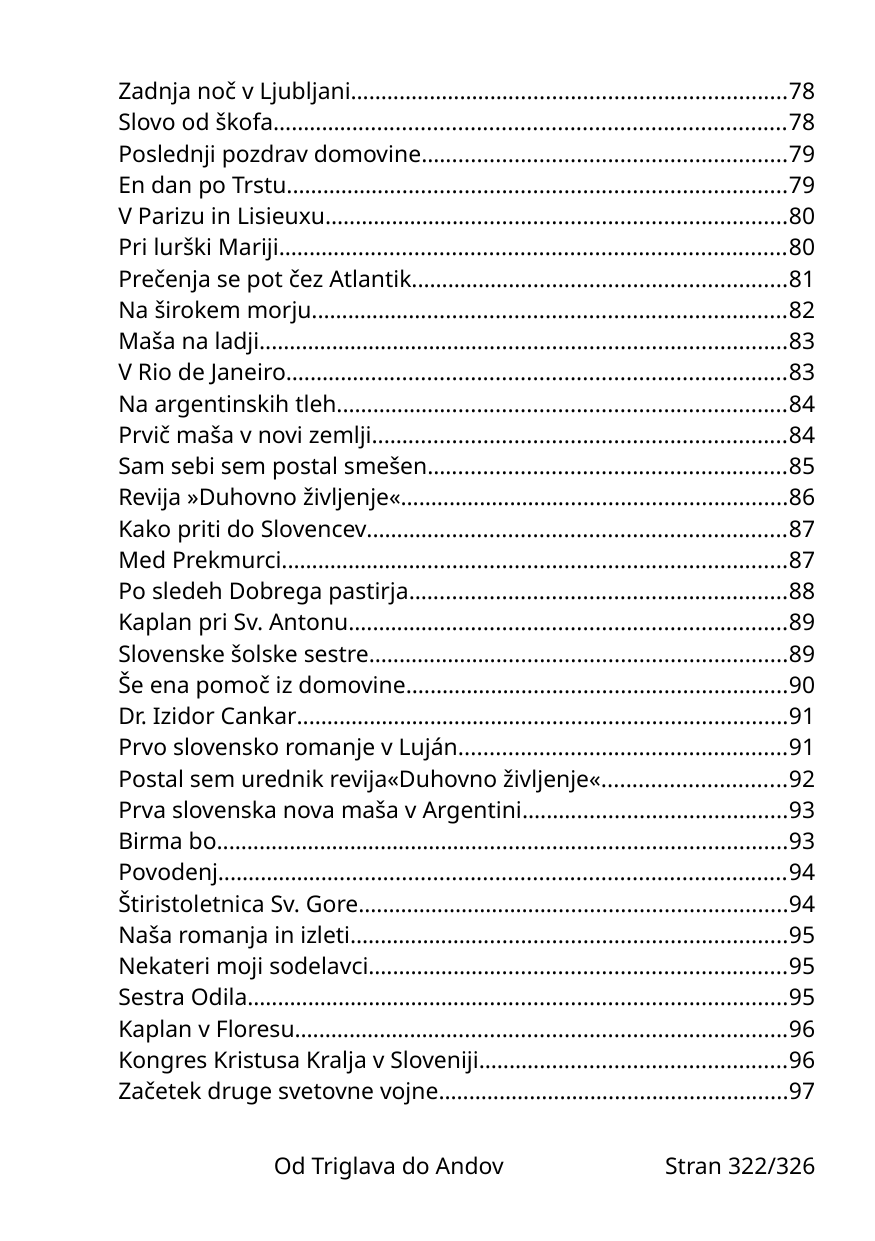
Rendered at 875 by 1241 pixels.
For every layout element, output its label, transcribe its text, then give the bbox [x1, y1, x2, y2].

text Po sledeh Dobrega pastirja 88 [118, 575, 815, 606]
text Kaplan pri Sv. Antonu 89 [118, 606, 815, 637]
text Prečenja se pot čez Atlantik 81 [118, 262, 815, 294]
text Začetek druge svetovne vojne 97 [118, 1075, 815, 1106]
text Na argentinskih tleh 84 [118, 387, 815, 419]
text Revija »Duhovno življenje« 86 [118, 481, 815, 512]
text Postal sem urednik revija«Duhovno življenje« 92 [118, 762, 815, 794]
text Med Prekmurci 87 [118, 544, 815, 575]
text Kaplan v Floresu 96 [118, 1012, 815, 1044]
text V Parizu in Lisieuxu 80 [118, 200, 815, 231]
text Maša na ladji 83 [118, 325, 815, 356]
text Na širokem morju 82 [118, 294, 815, 325]
text Povodenj 94 [118, 856, 815, 887]
text Prvo slovensko romanje v Luján 91 [118, 731, 815, 762]
text Prvič maša v novi zemlji 84 [118, 419, 815, 450]
text Naša romanja in izleti 95 [118, 919, 815, 950]
text Še ena pomoč iz domovine 90 [118, 669, 815, 700]
text Dr. Izidor Cankar 91 [118, 700, 815, 731]
text Kako priti do Slovencev 87 [118, 512, 815, 544]
text Kongres Kristusa Kralja v Sloveniji 96 [118, 1044, 815, 1075]
text Sestra Odila 95 [118, 981, 815, 1012]
text Štiristoletnica Sv. Gore 94 [118, 887, 815, 919]
text Slovo od škofa 78 [118, 106, 815, 137]
text Nekateri moji sodelavci 95 [118, 950, 815, 981]
text Prva slovenska nova maša v Argentini 93 [118, 794, 815, 825]
text Slovenske šolske sestre 89 [118, 637, 815, 669]
text Sam sebi sem postal smešen 85 [118, 450, 815, 481]
text Birma bo 93 [118, 825, 815, 856]
text V Rio de Janeiro 83 [118, 356, 815, 387]
text En dan po Trstu 79 [118, 169, 815, 200]
text Pri lurški Mariji 80 [118, 231, 815, 262]
text Poslednji pozdrav domovine 79 [118, 137, 815, 169]
text Zadnja noč v Ljubljani 78 [118, 75, 815, 106]
